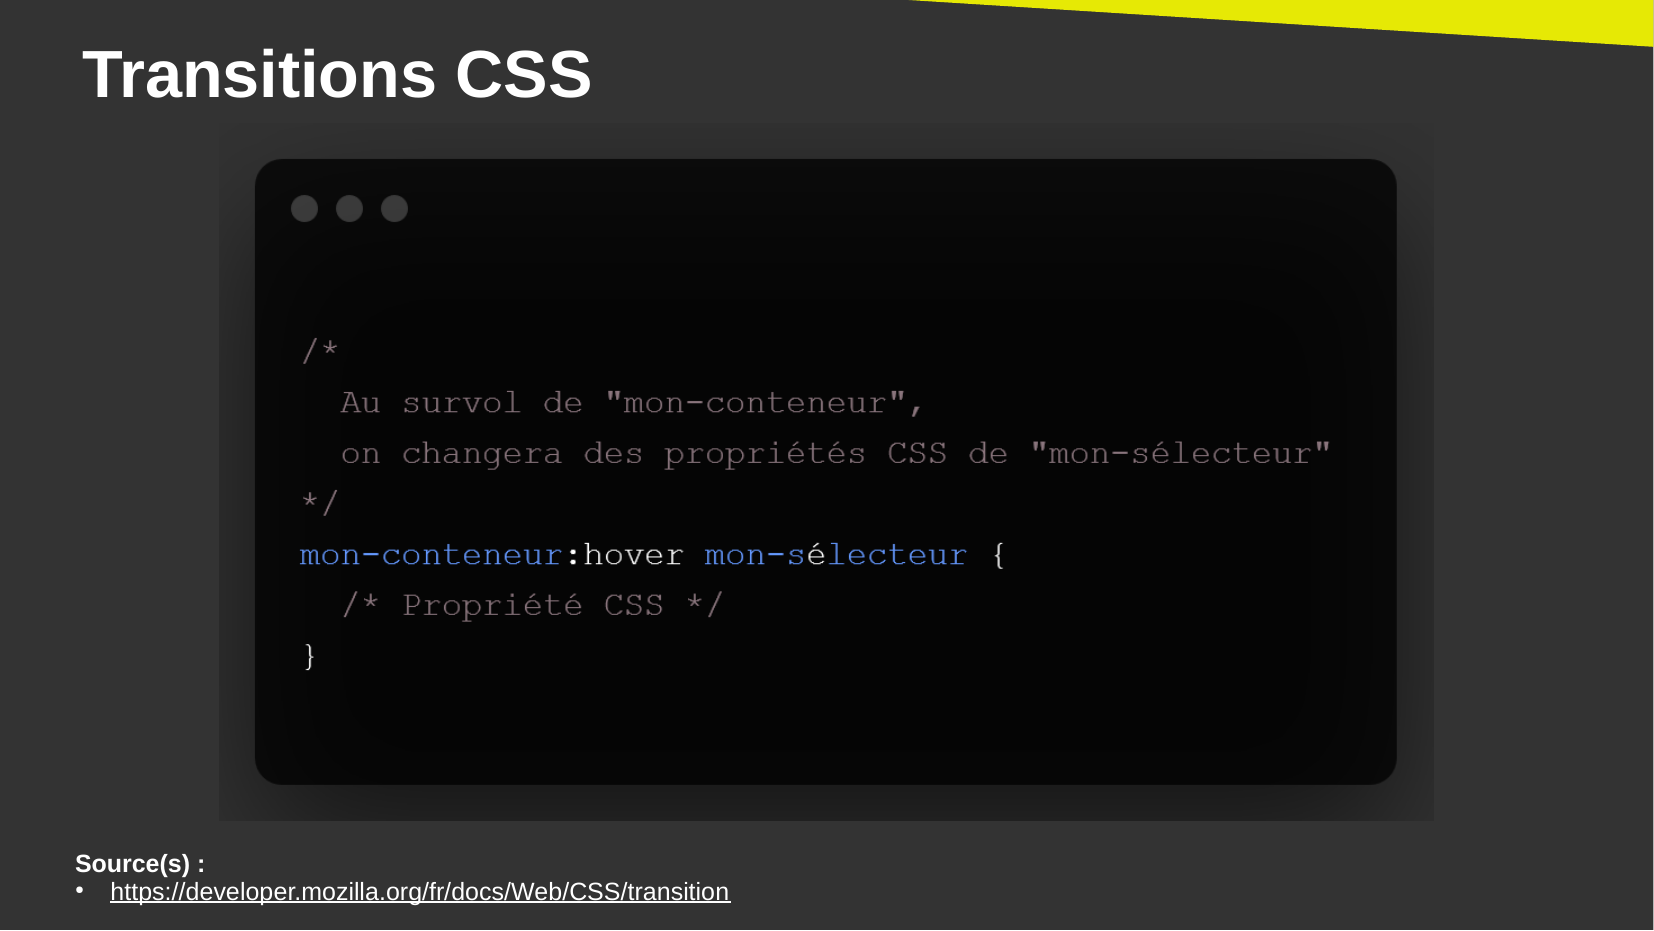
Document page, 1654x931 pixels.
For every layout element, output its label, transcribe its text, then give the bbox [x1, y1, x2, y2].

title Transitions CSS [82, 37, 1571, 114]
text_box [908, 0, 1654, 47]
picture [219, 123, 1434, 821]
text_box Source(s) : https://developer.mozilla.org/fr/docs/Web/CSS/transition [60, 841, 1546, 931]
